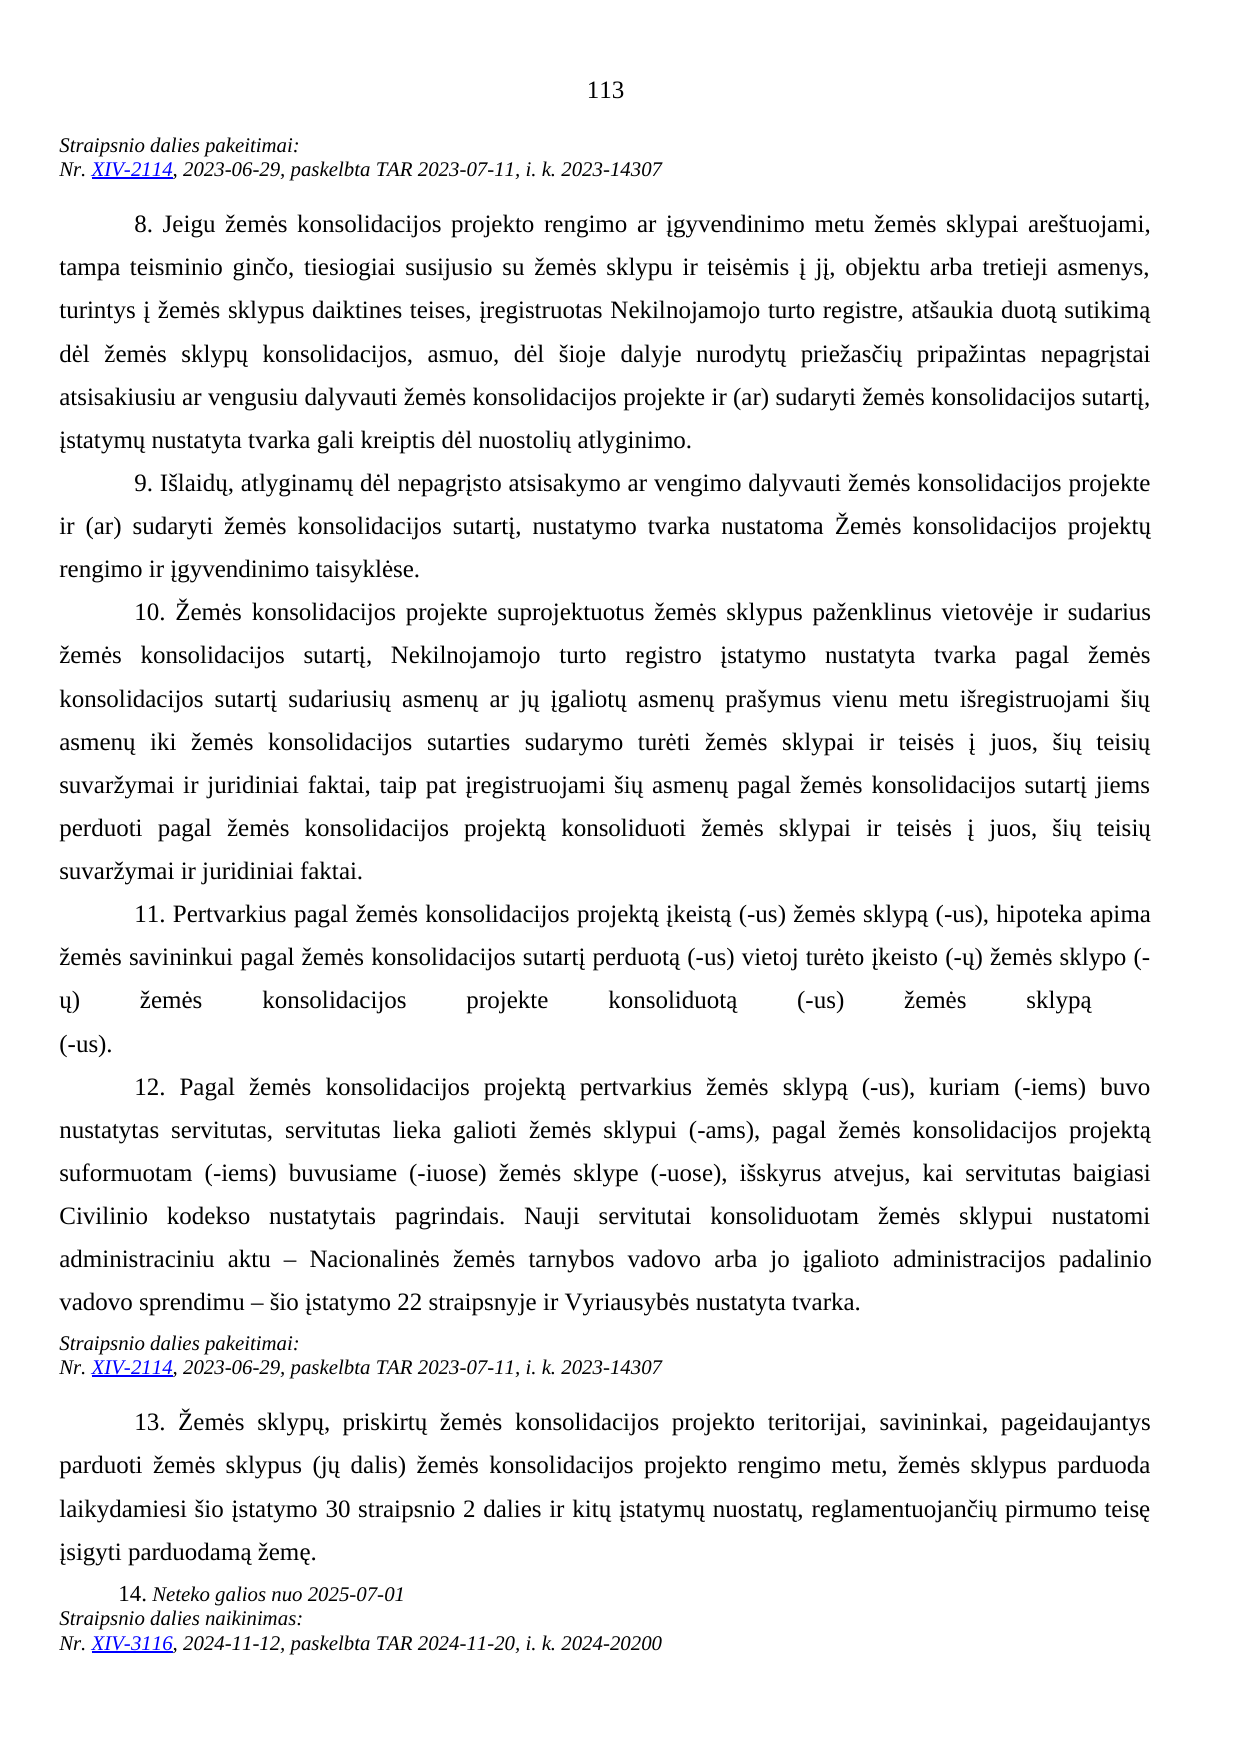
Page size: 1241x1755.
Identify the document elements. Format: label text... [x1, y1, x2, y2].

text Nr. XIV-3116, 2024-11-12, paskelbta TAR 2024-11-20, i. k. 2024-20200 [59, 1630, 1152, 1654]
text Straipsnio dalies pakeitimai: [59, 132, 1152, 157]
text 13. Žemės sklypų, priskirtų žemės konsolidacijos projekto teritorijai, savininkai, pageidaujantys parduoti žemės sklypus (jų dalis) žemės konsolidacijos projekto rengimo metu, žemės sklypus parduoda laikydamiesi šio įstatymo 30 straipsnio 2 dalies ir kitų įstatymų nuostatų, reglamentuojančių pirmumo teisę įsigyti parduodamą žemę. [59, 1407, 1152, 1566]
text 9. Išlaidų, atlyginamų dėl nepagrįsto atsisakymo ar vengimo dalyvauti žemės konsolidacijos projekte ir (ar) sudaryti žemės konsolidacijos sutartį, nustatymo tvarka nustatoma Žemės konsolidacijos projektų rengimo ir įgyvendinimo taisyklėse. [59, 468, 1152, 583]
text 8. Jeigu žemės konsolidacijos projekto rengimo ar įgyvendinimo metu žemės sklypai areštuojami, tampa teisminio ginčo, tiesiogiai susijusio su žemės sklypu ir teisėmis į jį, objektu arba tretieji asmenys, turintys į žemės sklypus daiktines teises, įregistruotas Nekilnojamojo turto registre, atšaukia duotą sutikimą dėl žemės sklypų konsolidacijos, asmuo, dėl šioje dalyje nurodytų priežasčių pripažintas nepagrįstai atsisakiusiu ar vengusiu dalyvauti žemės konsolidacijos projekte ir (ar) sudaryti žemės konsolidacijos sutartį, įstatymų nustatyta tvarka gali kreiptis dėl nuostolių atlyginimo. [59, 209, 1152, 454]
text Nr. XIV-2114, 2023-06-29, paskelbta TAR 2023-07-11, i. k. 2023-14307 [59, 1355, 1152, 1379]
text 11. Pertvarkius pagal žemės konsolidacijos projektą įkeistą (-us) žemės sklypą (-us), hipoteka apima žemės savininkui pagal žemės konsolidacijos sutartį perduotą (-us) vietoj turėto įkeisto (-ų) žemės sklypo (-ų) žemės konsolidacijos projekte konsoliduotą (-us) žemės sklypą (-us). [59, 899, 1152, 1057]
text 12. Pagal žemės konsolidacijos projektą pertvarkius žemės sklypą (-us), kuriam (-iems) buvo nustatytas servitutas, servitutas lieka galioti žemės sklypui (-ams), pagal žemės konsolidacijos projektą suformuotam (-iems) buvusiame (-iuose) žemės sklype (-uose), išskyrus atvejus, kai servitutas baigiasi Civilinio kodekso nustatytais pagrindais. Nauji servitutai konsoliduotam žemės sklypui nustatomi administraciniu aktu – Nacionalinės žemės tarnybos vadovo arba jo įgalioto administracijos padalinio vadovo sprendimu – šio įstatymo 22 straipsnyje ir Vyriausybės nustatyta tvarka. [59, 1072, 1152, 1316]
text Nr. XIV-2114, 2023-06-29, paskelbta TAR 2023-07-11, i. k. 2023-14307 [59, 157, 1152, 181]
text Straipsnio dalies pakeitimai: [59, 1331, 1152, 1355]
text 10. Žemės konsolidacijos projekte suprojektuotus žemės sklypus paženklinus vietovėje ir sudarius žemės konsolidacijos sutartį, Nekilnojamojo turto registro įstatymo nustatyta tvarka pagal žemės konsolidacijos sutartį sudariusių asmenų ar jų įgaliotų asmenų prašymus vienu metu išregistruojami šių asmenų iki žemės konsolidacijos sutarties sudarymo turėti žemės sklypai ir teisės į juos, šių teisių suvaržymai ir juridiniai faktai, taip pat įregistruojami šių asmenų pagal žemės konsolidacijos sutartį jiems perduoti pagal žemės konsolidacijos projektą konsoliduoti žemės sklypai ir teisės į juos, šių teisių suvaržymai ir juridiniai faktai. [59, 597, 1152, 885]
text Straipsnio dalies naikinimas: [59, 1606, 1152, 1630]
text 14. Neteko galios nuo 2025-07-01 [59, 1580, 1152, 1606]
